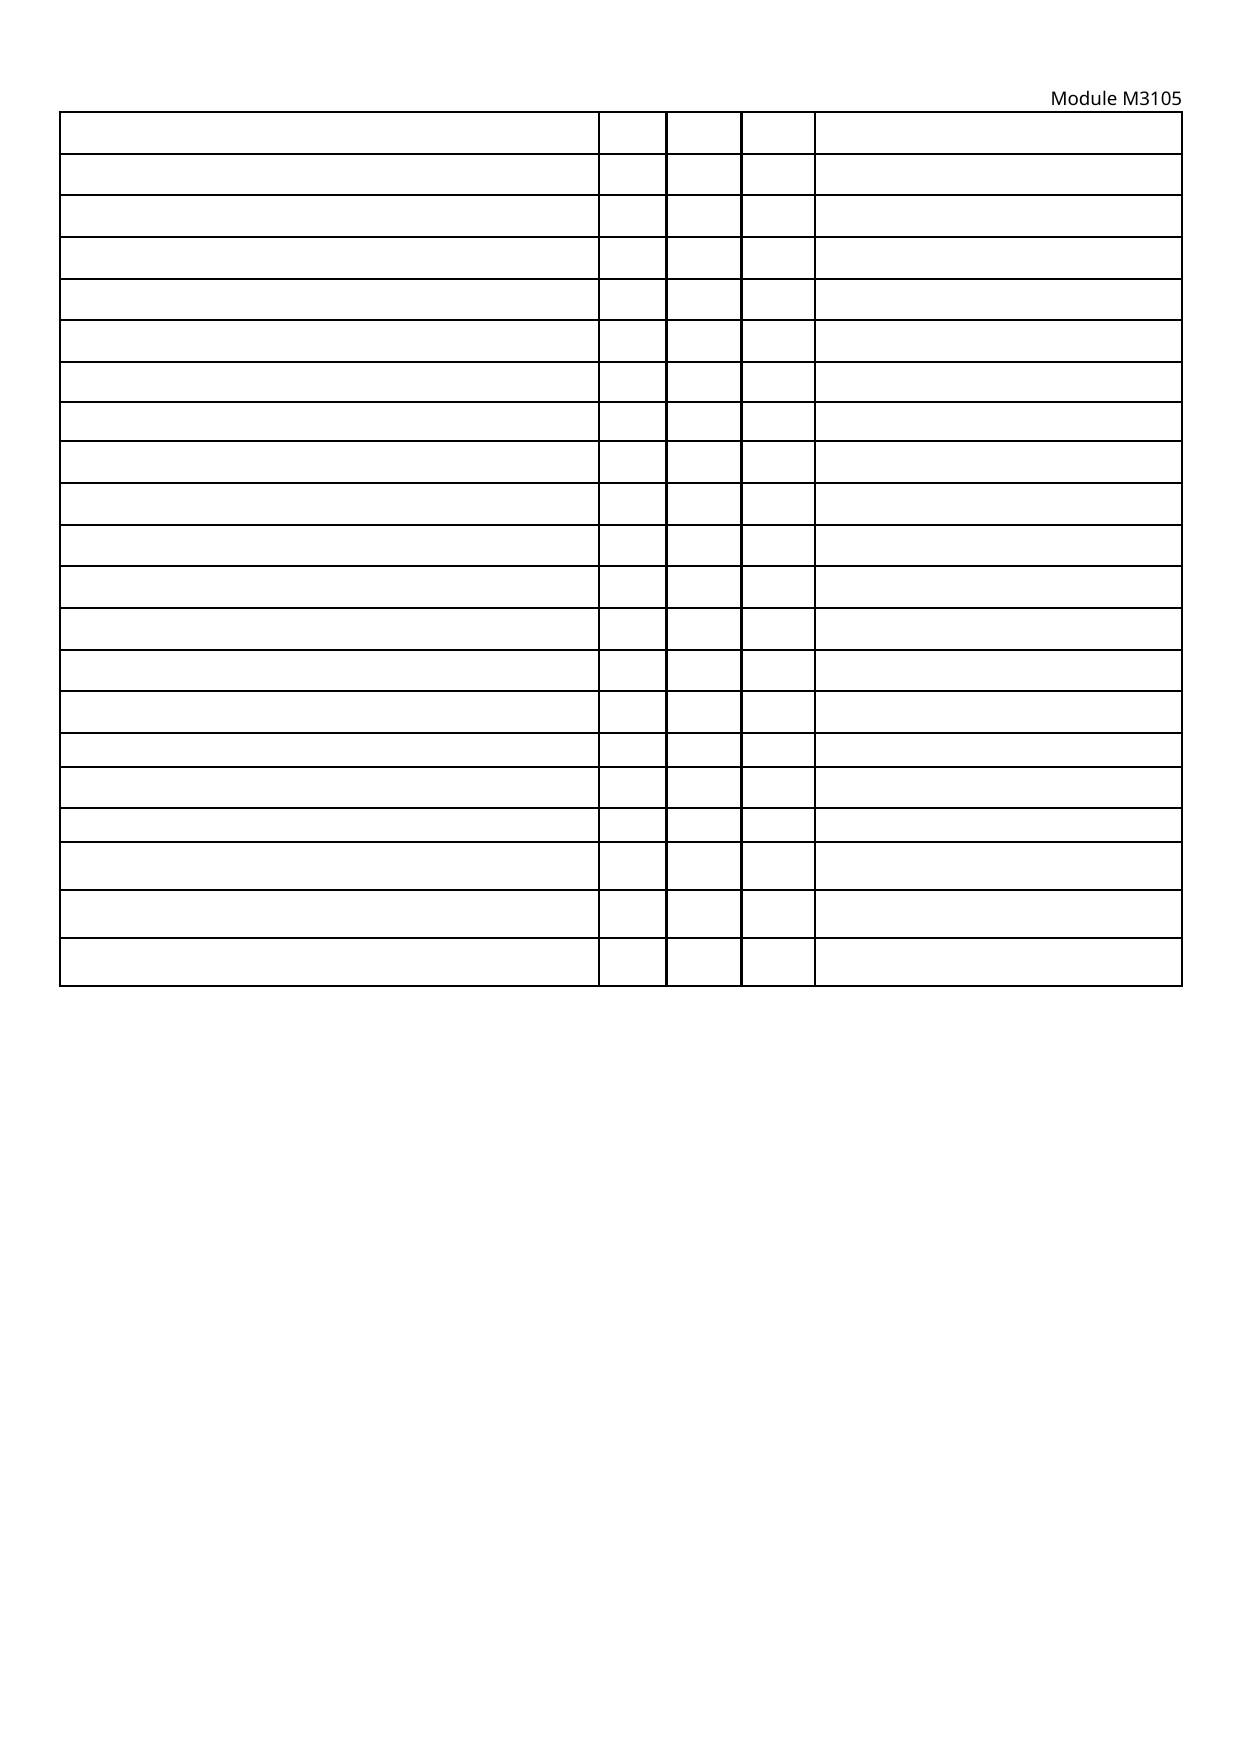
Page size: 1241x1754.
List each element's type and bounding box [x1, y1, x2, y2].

table_cell [61, 692, 598, 732]
table_cell [668, 692, 740, 732]
table_cell [61, 363, 598, 401]
table_cell [816, 609, 1181, 648]
table_cell [816, 442, 1181, 482]
table_cell [600, 196, 665, 236]
table_cell [743, 768, 814, 807]
table_cell [743, 526, 814, 565]
table_cell [61, 843, 598, 889]
table_cell [61, 768, 598, 807]
table_cell [743, 567, 814, 607]
table_cell [668, 939, 740, 985]
table_cell [816, 891, 1181, 937]
table_cell [600, 843, 665, 889]
table_cell [743, 113, 814, 153]
table_cell [816, 843, 1181, 889]
table_cell [816, 567, 1181, 607]
table_cell [743, 809, 814, 841]
table_cell [668, 768, 740, 807]
table_cell [600, 363, 665, 401]
table_cell [668, 321, 740, 361]
table_cell [600, 442, 665, 482]
table_cell [668, 238, 740, 278]
table_cell [743, 734, 814, 766]
table_cell [743, 609, 814, 648]
table_cell [600, 526, 665, 565]
table_cell [743, 238, 814, 278]
table_cell [668, 155, 740, 194]
table_cell [743, 891, 814, 937]
table_cell [816, 768, 1181, 807]
table_cell [668, 891, 740, 937]
table_cell [743, 651, 814, 690]
table_cell [816, 238, 1181, 278]
table_cell [61, 809, 598, 841]
table_cell [668, 442, 740, 482]
table_cell [61, 891, 598, 937]
table_cell [61, 113, 598, 153]
table_cell [816, 939, 1181, 985]
table_cell [743, 843, 814, 889]
table_cell [816, 155, 1181, 194]
table_cell [668, 484, 740, 523]
table_cell [600, 809, 665, 841]
table_cell [816, 196, 1181, 236]
table_cell [816, 484, 1181, 523]
table_cell [61, 280, 598, 319]
table_cell [61, 609, 598, 648]
table_cell [600, 651, 665, 690]
table_cell [668, 403, 740, 440]
table_cell [816, 321, 1181, 361]
table_cell [743, 321, 814, 361]
table_cell [600, 238, 665, 278]
table_cell [600, 280, 665, 319]
table_cell [600, 891, 665, 937]
table_cell [61, 734, 598, 766]
table_cell [743, 442, 814, 482]
table_cell [61, 155, 598, 194]
table_cell [668, 567, 740, 607]
table_cell [816, 734, 1181, 766]
table_cell [816, 809, 1181, 841]
table_cell [61, 403, 598, 440]
table_cell [61, 442, 598, 482]
table_cell [668, 113, 740, 153]
table_cell [816, 363, 1181, 401]
table_cell [668, 809, 740, 841]
table_cell [668, 734, 740, 766]
table_cell [668, 843, 740, 889]
table_cell [668, 526, 740, 565]
table_cell [600, 567, 665, 607]
table_cell [668, 651, 740, 690]
table_cell [600, 609, 665, 648]
table_cell [61, 196, 598, 236]
table_cell [743, 196, 814, 236]
table_cell [61, 526, 598, 565]
table_cell [600, 939, 665, 985]
table_cell [600, 734, 665, 766]
table_cell [816, 526, 1181, 565]
table_cell [816, 280, 1181, 319]
table_cell [743, 939, 814, 985]
table_cell [743, 155, 814, 194]
table_cell [61, 484, 598, 523]
table_cell [600, 484, 665, 523]
table_cell [668, 609, 740, 648]
table_cell [816, 403, 1181, 440]
table_cell [743, 484, 814, 523]
table_cell [743, 363, 814, 401]
table_cell [61, 939, 598, 985]
table_cell [600, 768, 665, 807]
table_cell [600, 321, 665, 361]
table_cell [668, 280, 740, 319]
table_cell [668, 196, 740, 236]
table_cell [600, 692, 665, 732]
table_cell [600, 113, 665, 153]
table_cell [816, 113, 1181, 153]
table_cell [816, 651, 1181, 690]
table_cell [61, 238, 598, 278]
table_cell [61, 567, 598, 607]
table_cell [743, 280, 814, 319]
table_cell [600, 403, 665, 440]
table_cell [743, 692, 814, 732]
table_cell [61, 651, 598, 690]
table_cell [743, 403, 814, 440]
table_cell [600, 155, 665, 194]
table_cell [816, 692, 1181, 732]
table_cell [668, 363, 740, 401]
table_cell [61, 321, 598, 361]
